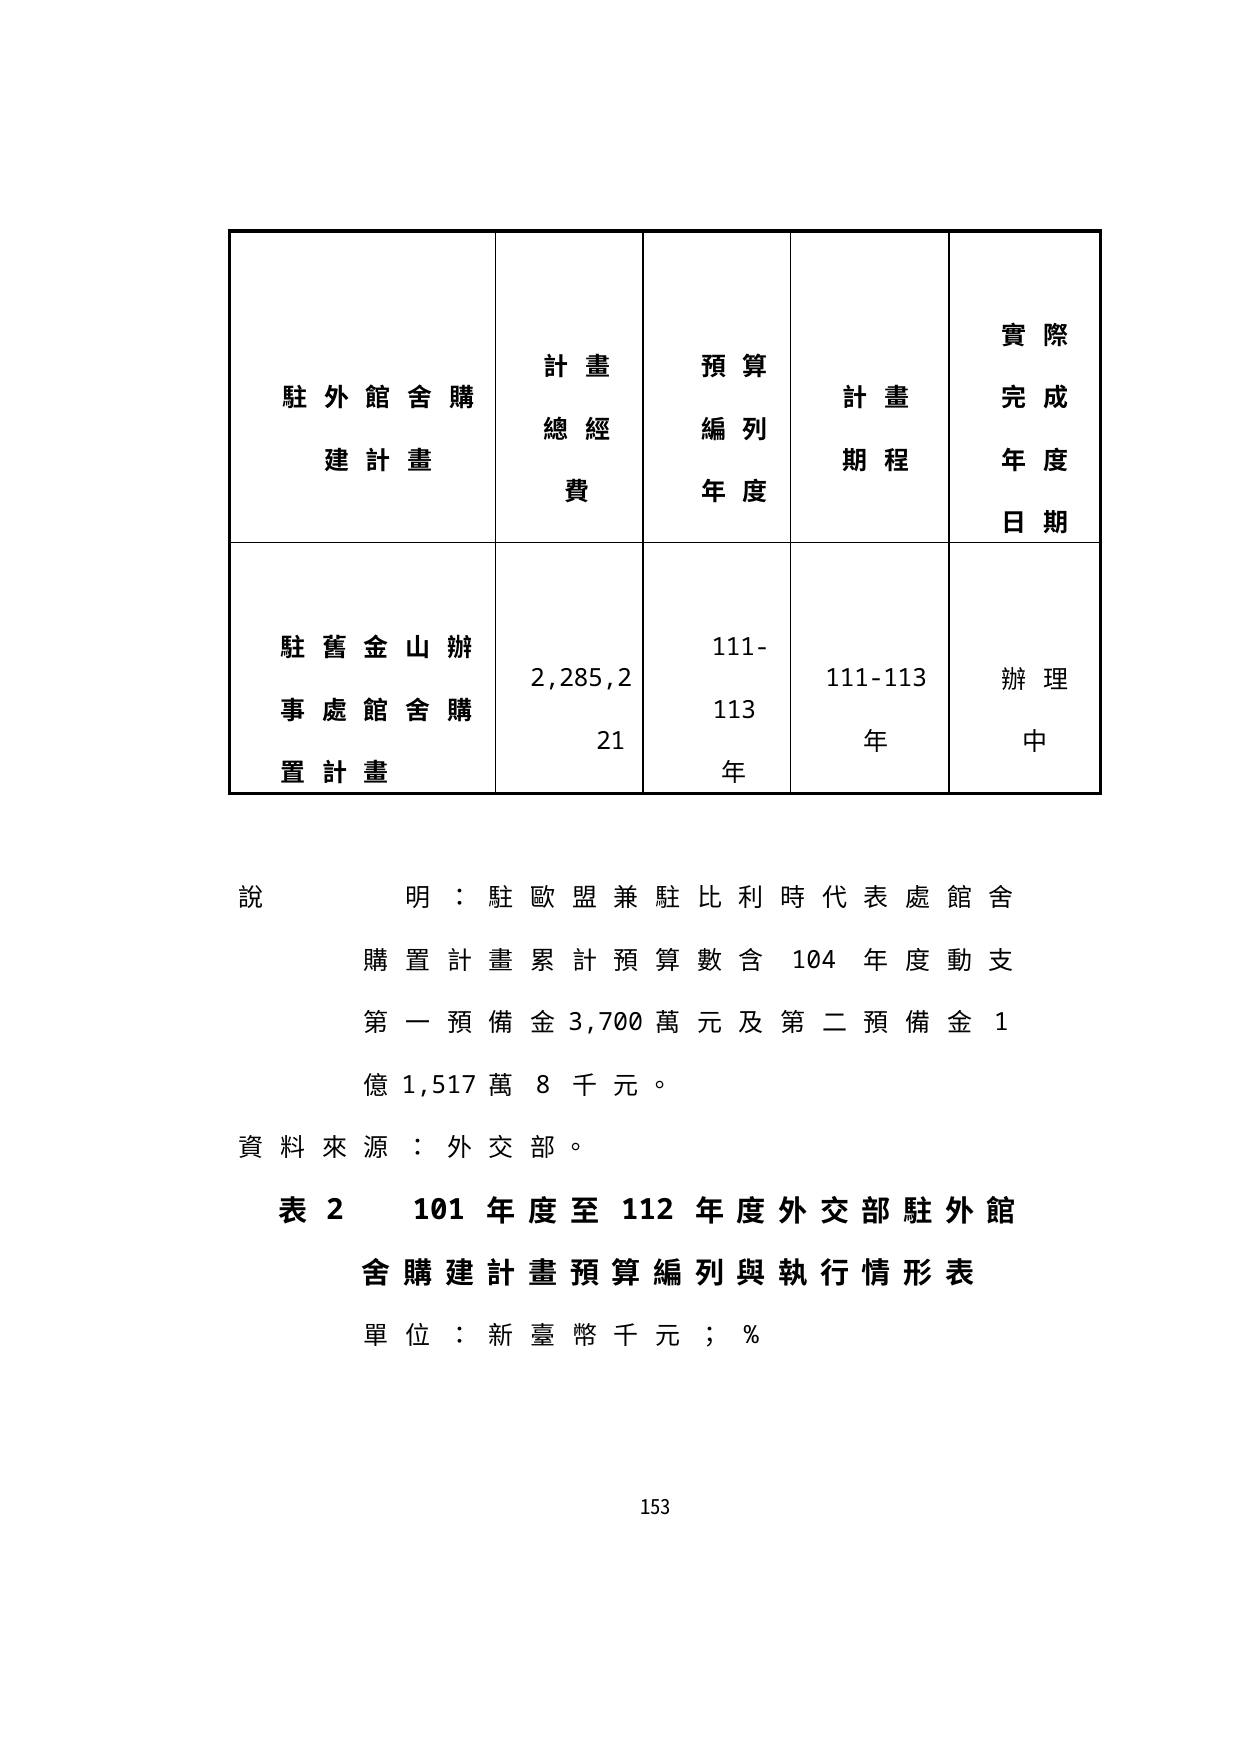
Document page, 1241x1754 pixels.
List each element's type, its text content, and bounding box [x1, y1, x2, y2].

table_header 計畫期程 [791, 233, 948, 542]
table_header 實際完成年度日期 [950, 233, 1099, 542]
table_cell 111-113年 [644, 543, 790, 792]
table_cell 辦理中 [950, 543, 1099, 792]
table_cell 2,285,221 [496, 543, 642, 792]
table_header 計畫總經費 [496, 233, 642, 542]
table_header 預算編列年度 [644, 233, 790, 542]
text 資料來源：外交部。 [218, 1104, 1022, 1167]
table_cell 駐舊金山辦事處館舍購置計畫 [231, 543, 495, 792]
text 說 明：駐歐盟兼駐比利時代表處館舍購置計畫累計預算數含104年度動支第一預備金3,700萬元及第二預備金1億1,517萬8千元。 [218, 854, 1022, 1104]
table_cell 111-113年 [791, 543, 948, 792]
table_header 駐外館舍購建計畫 [231, 233, 495, 542]
text 表2 101年度至112年度外交部駐外館舍購建計畫預算編列與執行情形表 單位：新臺幣千元；% [248, 1167, 1037, 1354]
